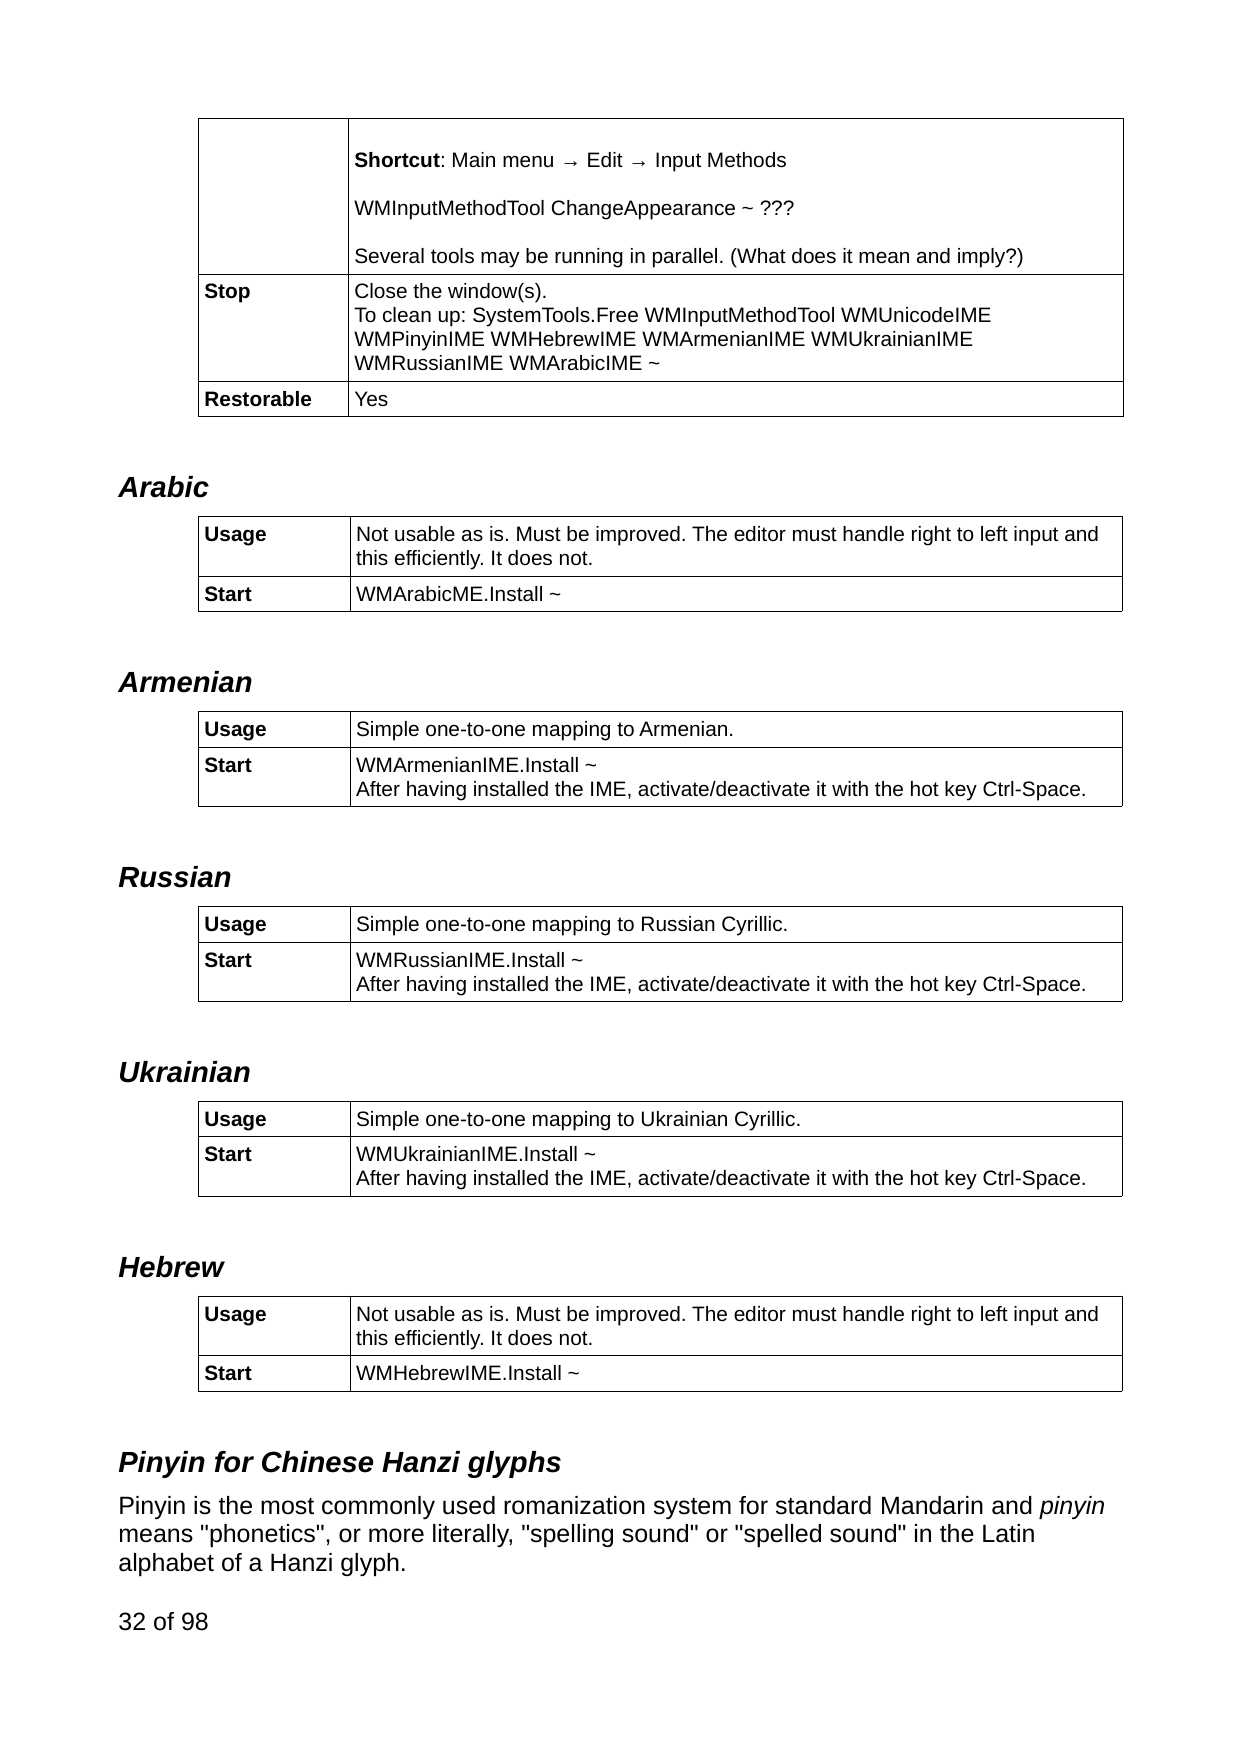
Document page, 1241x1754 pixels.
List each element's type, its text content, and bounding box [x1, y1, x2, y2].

table_header Usage [199, 1297, 350, 1355]
table_cell Start [199, 748, 350, 806]
table_cell Close the window(s). To clean up: SystemTools.Free WMInputMethodTool WMUnicodeIME WMPinyinIME WMHebrewIME WMArmenianIME WMUkrainianIME WMRussianIME WMArabicIME ~ [349, 275, 1123, 381]
table_cell Restorable [199, 382, 348, 416]
subtitle Armenian [118, 665, 1122, 699]
table_header Usage [199, 712, 350, 747]
table_header Not usable as is. Must be improved. The editor must handle right to left input and this efficiently. It does not. [351, 517, 1122, 576]
table_cell Start [199, 1137, 350, 1196]
subtitle Pinyin for Chinese Hanzi glyphs [118, 1445, 1122, 1478]
subtitle Arabic [118, 470, 1122, 504]
text Pinyin is the most commonly used romanization system for standard Mandarin and pinyin means "phonetics", or more literally, "spelling sound" or "spelled sound" in the Latin alphabet of a Hanzi glyph. [118, 1491, 1122, 1577]
subtitle Ukrainian [118, 1055, 1122, 1088]
table_header Usage [199, 1102, 350, 1136]
table_cell [199, 119, 348, 273]
table_cell WMArabicME.Install ~ [351, 577, 1122, 611]
table_header Usage [199, 517, 350, 576]
table_header Simple one-to-one mapping to Ukrainian Cyrillic. [351, 1102, 1122, 1136]
subtitle Hebrew [118, 1250, 1122, 1283]
table_cell WMRussianIME.Install ~ After having installed the IME, activate/deactivate it with the hot key Ctrl-Space. [351, 943, 1122, 1001]
table_cell Shortcut: Main menu → Edit → Input Methods WMInputMethodTool ChangeAppearance ~ ??? Several tools may be running in parallel. (What does it mean and imply?) [349, 119, 1123, 273]
table_cell WMHebrewIME.Install ~ [351, 1356, 1122, 1391]
table_header Simple one-to-one mapping to Armenian. [351, 712, 1122, 747]
table_cell Start [199, 943, 350, 1001]
table_header Usage [199, 907, 350, 942]
subtitle Russian [118, 860, 1122, 893]
table_cell Start [199, 1356, 350, 1391]
table_header Not usable as is. Must be improved. The editor must handle right to left input and this efficiently. It does not. [351, 1297, 1122, 1355]
table_cell Stop [199, 275, 348, 381]
table_cell WMUkrainianIME.Install ~ After having installed the IME, activate/deactivate it with the hot key Ctrl-Space. [351, 1137, 1122, 1196]
table_cell Start [199, 577, 350, 611]
table_cell WMArmenianIME.Install ~ After having installed the IME, activate/deactivate it with the hot key Ctrl-Space. [351, 748, 1122, 806]
table_header Simple one-to-one mapping to Russian Cyrillic. [351, 907, 1122, 942]
table_cell Yes [349, 382, 1123, 416]
